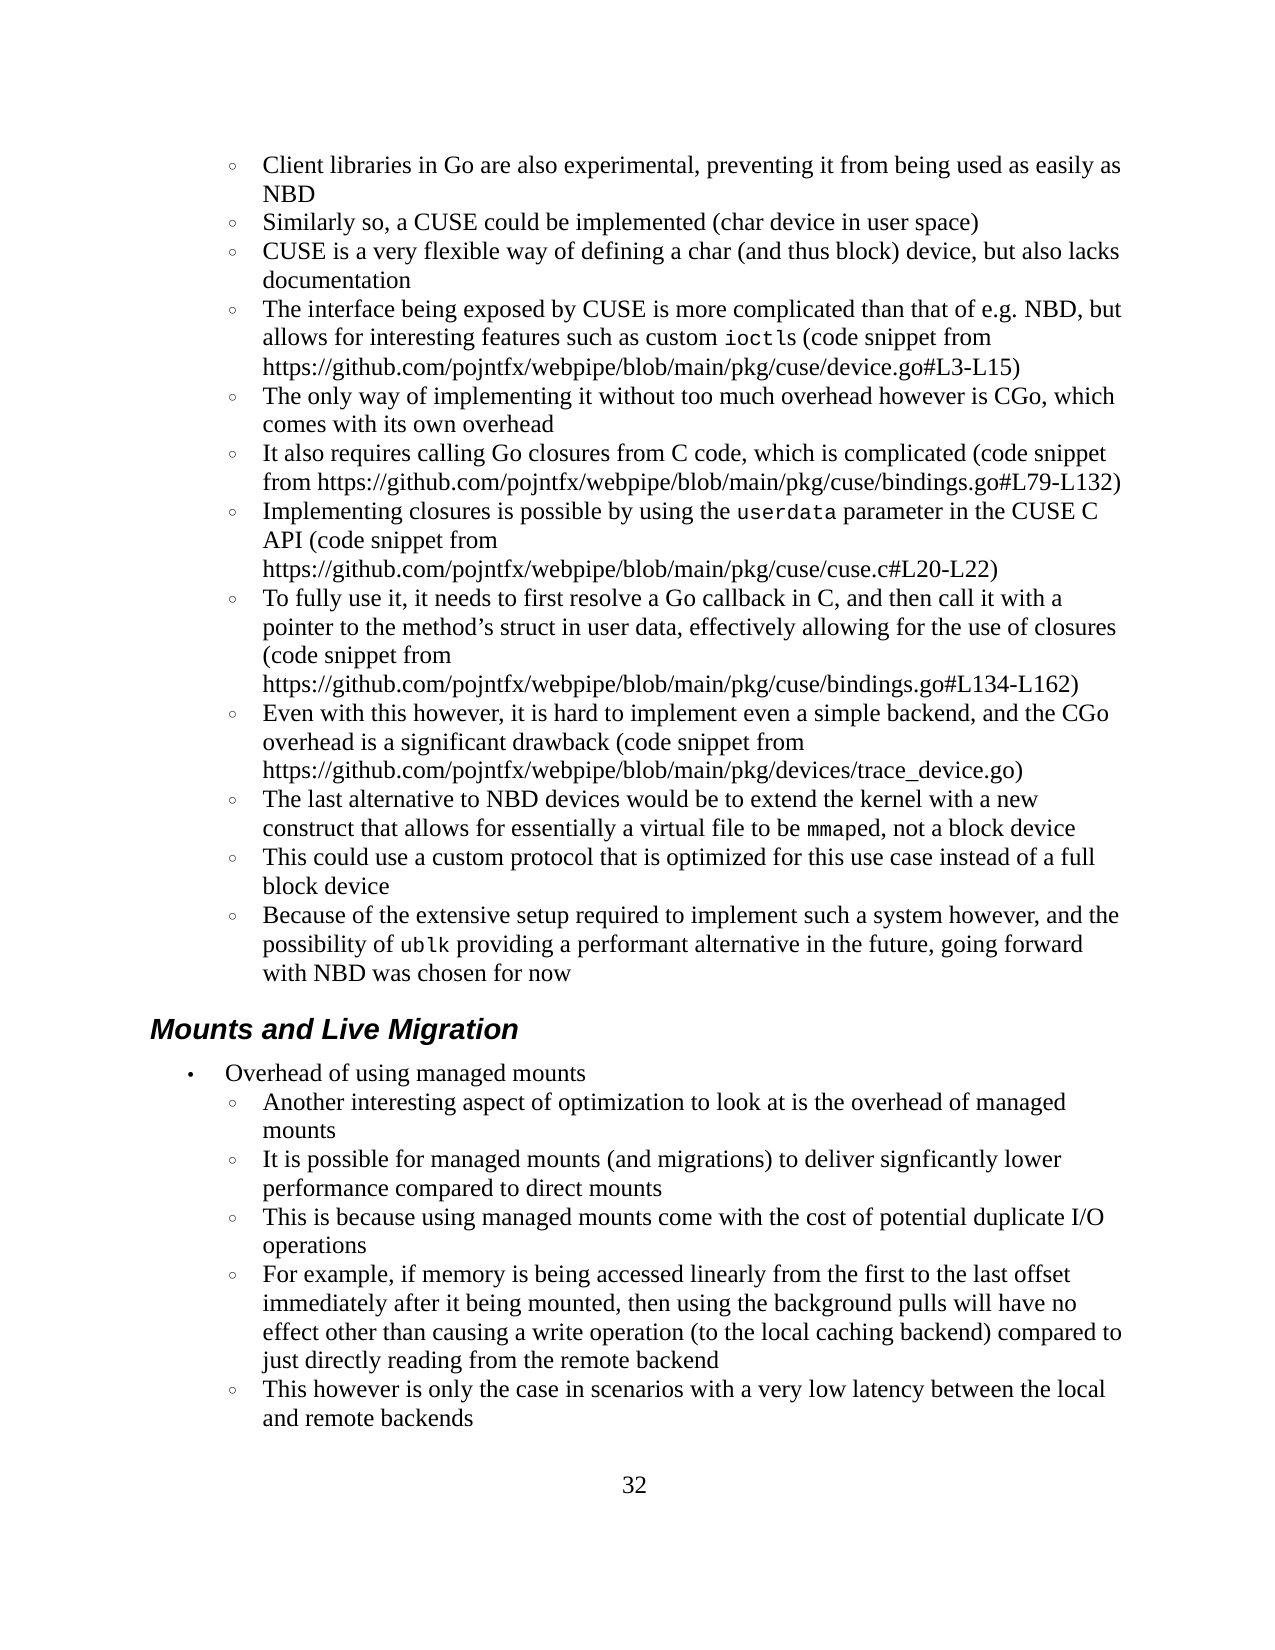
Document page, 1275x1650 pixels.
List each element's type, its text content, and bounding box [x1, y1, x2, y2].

list It is possible for managed mounts (and migrations) to deliver signficantly lower performance compared to direct mounts [225, 1144, 1125, 1202]
list The interface being exposed by CUSE is more complicated than that of e.g. NBD, but allows for interesting features such as custom ioctls (code snippet from https://github.com/pojntfx/webpipe/blob/main/pkg/cuse/device.go#L3-L15) [225, 294, 1125, 381]
list This is because using managed mounts come with the cost of potential duplicate I/O operations [225, 1202, 1125, 1259]
list Implementing closures is possible by using the userdata parameter in the CUSE C API (code snippet from https://github.com/pojntfx/webpipe/blob/main/pkg/cuse/cuse.c#L20-L22) [225, 496, 1125, 583]
list This however is only the case in scenarios with a very low latency between the local and remote backends [225, 1374, 1125, 1432]
list This could use a custom protocol that is optimized for this use case instead of a full block device [225, 842, 1125, 900]
list For example, if memory is being accessed linearly from the first to the last offset immediately after it being mounted, then using the background pulls will have no effect other than causing a write operation (to the local caching backend) compared to just directly reading from the remote backend [225, 1259, 1125, 1374]
list To fully use it, it needs to first resolve a Go callback in C, and then call it with a pointer to the method’s struct in user data, effectively allowing for the use of closures (code snippet from https://github.com/pojntfx/webpipe/blob/main/pkg/cuse/bindings.go#L134-L162) [225, 583, 1125, 698]
list Client libraries in Go are also experimental, preventing it from being used as easily as NBD [225, 150, 1125, 207]
list Another interesting aspect of optimization to look at is the overhead of managed mounts [225, 1087, 1125, 1144]
list The last alternative to NBD devices would be to extend the kernel with a new construct that allows for essentially a virtual file to be mmaped, not a block device [225, 784, 1125, 842]
list It also requires calling Go closures from C code, which is complicated (code snippet from https://github.com/pojntfx/webpipe/blob/main/pkg/cuse/bindings.go#L79-L132) [225, 438, 1125, 496]
list Overhead of using managed mounts [187, 1058, 1125, 1087]
list Similarly so, a CUSE could be implemented (char device in user space) [225, 207, 1125, 236]
list Even with this however, it is hard to implement even a simple backend, and the CGo overhead is a significant drawback (code snippet from https://github.com/pojntfx/webpipe/blob/main/pkg/devices/trace_device.go) [225, 698, 1125, 784]
list Because of the extensive setup required to implement such a system however, and the possibility of ublk providing a performant alternative in the future, going forward with NBD was chosen for now [225, 900, 1125, 987]
list CUSE is a very flexible way of defining a char (and thus block) device, but also lacks documentation [225, 236, 1125, 294]
list The only way of implementing it without too much overhead however is CGo, which comes with its own overhead [225, 381, 1125, 438]
subtitle Mounts and Live Migration [150, 1012, 1125, 1046]
